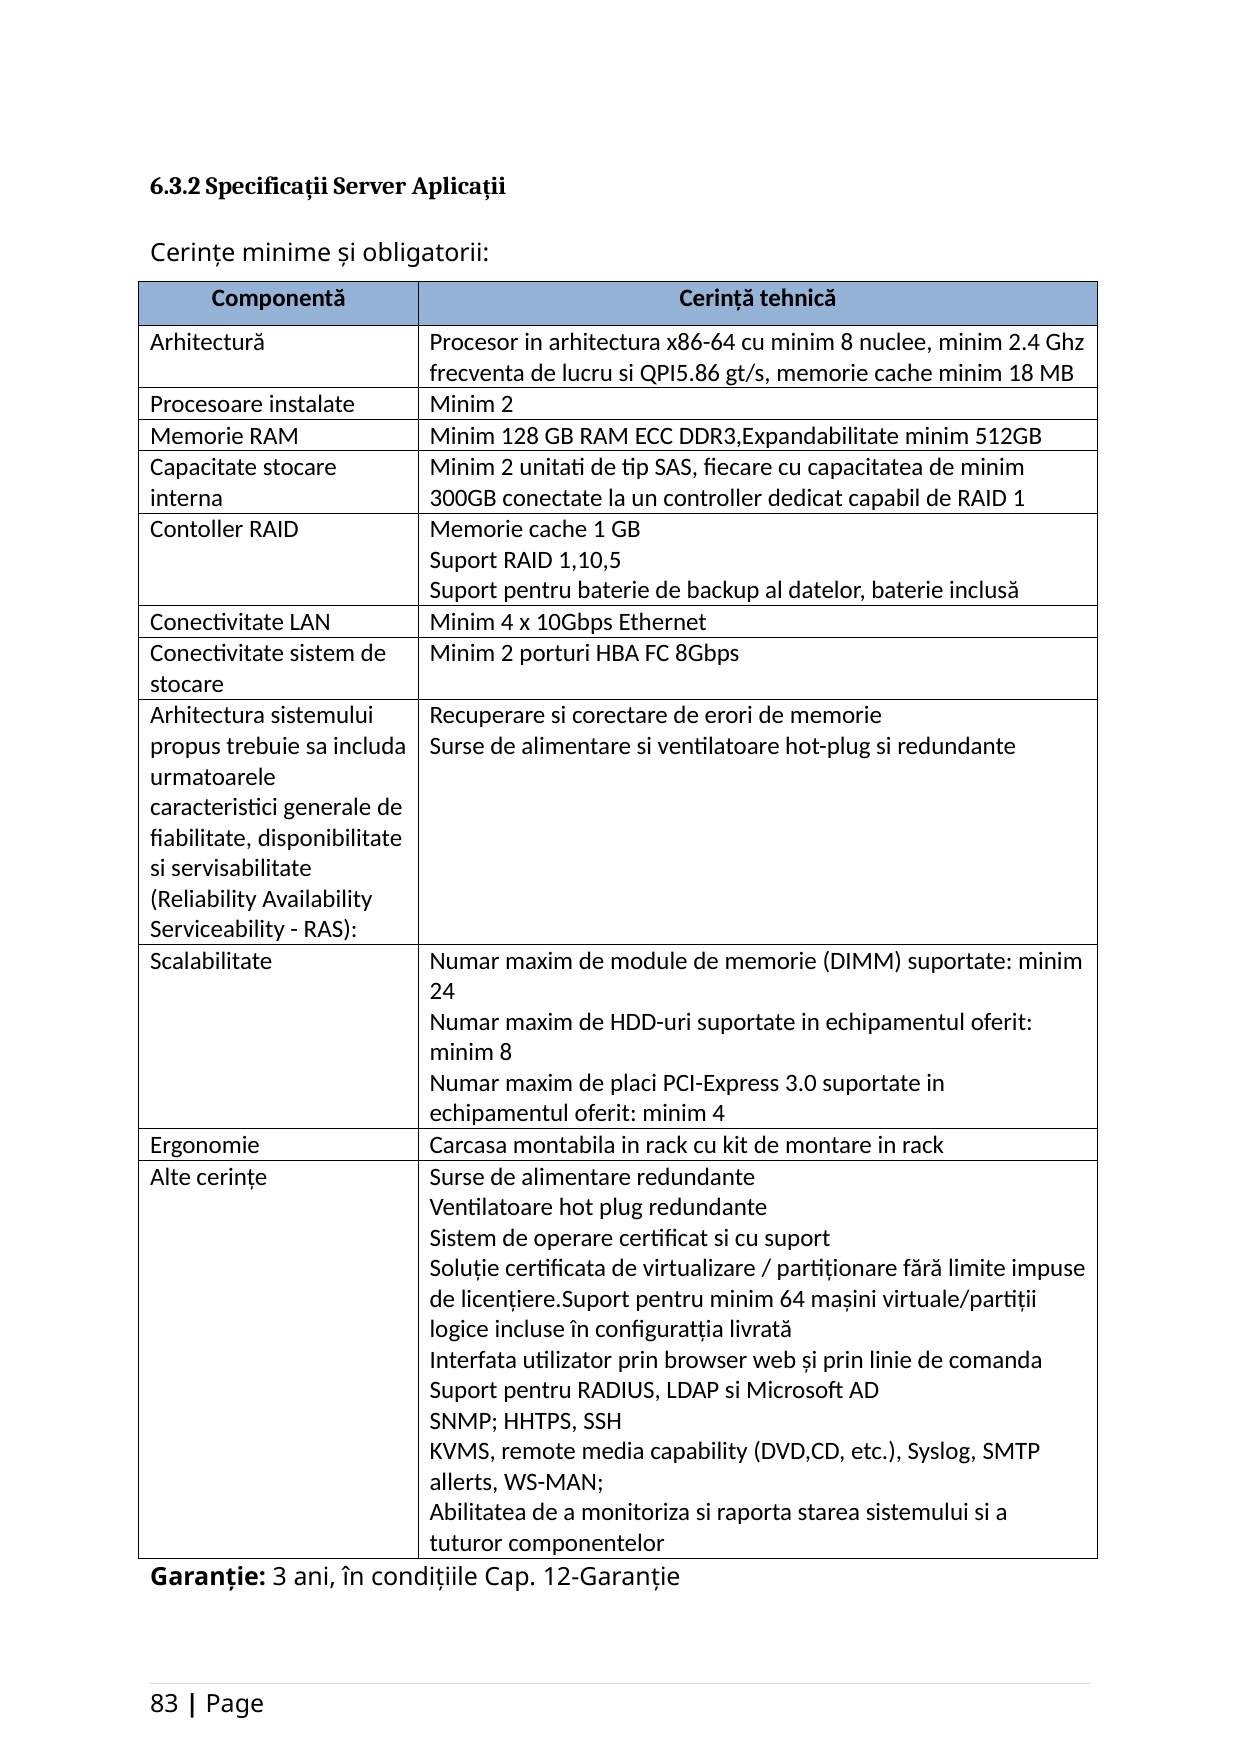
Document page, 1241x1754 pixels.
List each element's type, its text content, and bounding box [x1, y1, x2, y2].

table_cell Procesoare instalate [139, 388, 418, 419]
table_cell Minim 2 porturi HBA FC 8Gbps [419, 638, 1097, 699]
table_cell Recuperare si corectare de erori de memorie Surse de alimentare si ventilatoare hot-plug si redundante [419, 700, 1097, 944]
table_cell Numar maxim de module de memorie (DIMM) suportate: minim 24 Numar maxim de HDD-uri suportate in echipamentul oferit: minim 8 Numar maxim de placi PCI-Express 3.0 suportate in echipamentul oferit: minim 4 [419, 945, 1097, 1128]
table_header Componentă [139, 282, 418, 325]
text Cerințe minime și obligatorii: [150, 234, 1090, 268]
table_cell Memorie cache 1 GB Suport RAID 1,10,5 Suport pentru baterie de backup al datelor, baterie inclusă [419, 514, 1097, 605]
table_cell Ergonomie [139, 1129, 418, 1159]
table_cell Alte cerințe [139, 1161, 418, 1557]
table_cell Minim 128 GB RAM ECC DDR3,Expandabilitate minim 512GB [419, 420, 1097, 450]
table_cell Memorie RAM [139, 420, 418, 450]
table_cell Scalabilitate [139, 945, 418, 1128]
table_cell Conectivitate LAN [139, 606, 418, 637]
table_cell Conectivitate sistem de stocare [139, 638, 418, 699]
table_cell Minim 4 x 10Gbps Ethernet [419, 606, 1097, 637]
table_header Cerință tehnică [419, 282, 1097, 325]
table_cell Carcasa montabila in rack cu kit de montare in rack [419, 1129, 1097, 1159]
table_cell Procesor in arhitectura x86-64 cu minim 8 nuclee, minim 2.4 Ghz frecventa de lucru si QPI5.86 gt/s, memorie cache minim 18 MB [419, 326, 1097, 387]
table_cell Arhitectură [139, 326, 418, 387]
table_cell Surse de alimentare redundante Ventilatoare hot plug redundante Sistem de operare certificat si cu suport Soluție certificata de virtualizare / partiționare fără limite impuse de licențiere.Suport pentru minim 64 mașini virtuale/partiții logice incluse în configuratția livrată Interfata utilizator prin browser web și prin linie de comanda Suport pentru RADIUS, LDAP si Microsoft AD SNMP; HHTPS, SSH KVMS, remote media capability (DVD,CD, etc.), Syslog, SMTP allerts, WS-MAN; Abilitatea de a monitoriza si raporta starea sistemului si a tuturor componentelor [419, 1161, 1097, 1557]
text Garanție: 3 ani, în condițiile Cap. 12-Garanție [150, 1559, 1090, 1592]
subtitle 6.3.2 Specificații Server Aplicații [150, 171, 1090, 200]
table_cell Minim 2 [419, 388, 1097, 419]
table_cell Contoller RAID [139, 514, 418, 605]
table_cell Capacitate stocare interna [139, 451, 418, 512]
table_cell Arhitectura sistemului propus trebuie sa includa urmatoarele caracteristici generale de fiabilitate, disponibilitate si servisabilitate (Reliability Availability Serviceability - RAS): [139, 700, 418, 944]
table_cell Minim 2 unitati de tip SAS, fiecare cu capacitatea de minim 300GB conectate la un controller dedicat capabil de RAID 1 [419, 451, 1097, 512]
